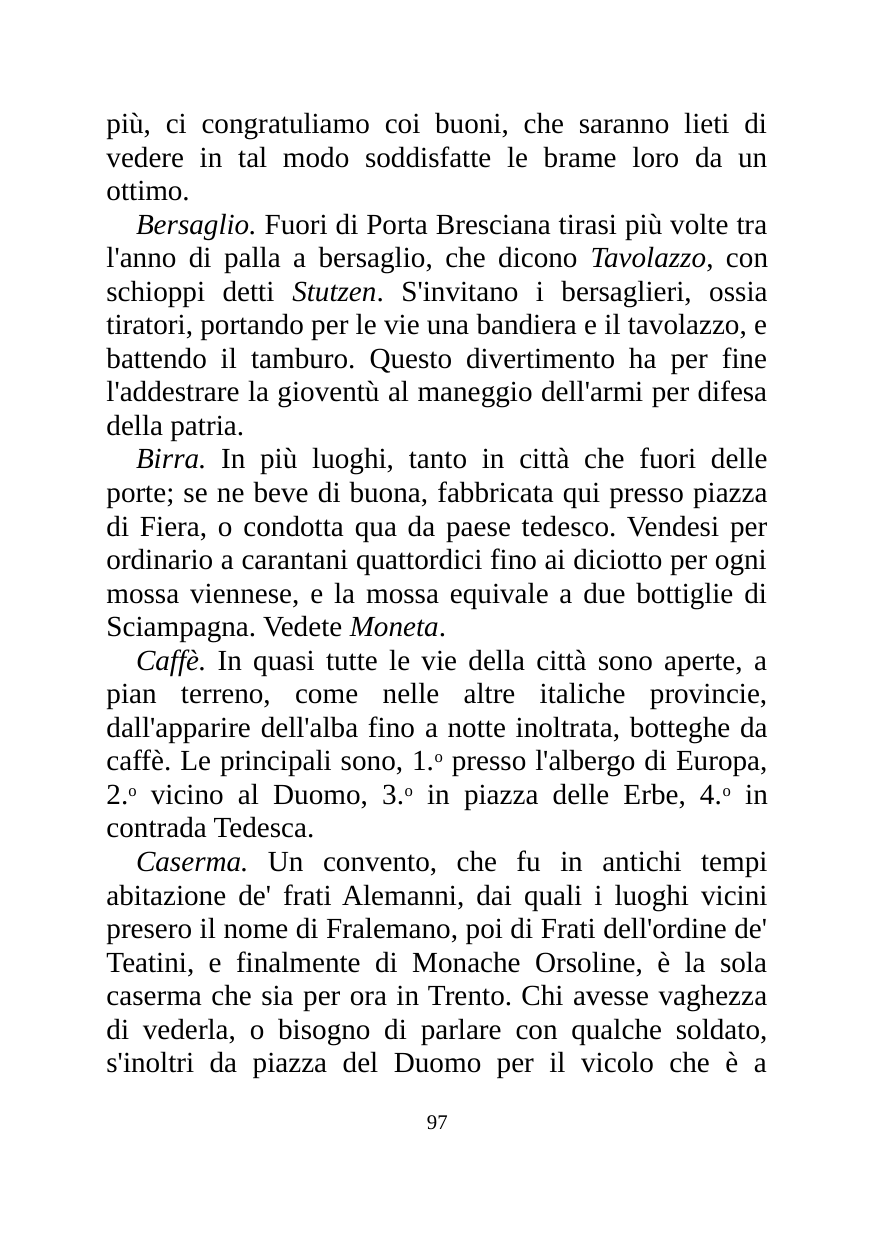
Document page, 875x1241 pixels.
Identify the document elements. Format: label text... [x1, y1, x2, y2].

text Caserma. Un convento, che fu in antichi tempi abitazione de' frati Alemanni, dai quali i luoghi vicini presero il nome di Fralemano, poi di Frati dell'ordine de' Teatini, e finalmente di Monache Orsoline, è la sola caserma che sia per ora in Trento. Chi avesse vaghezza di vederla, o bisogno di parlare con qualche soldato, s'inoltri da piazza del Duomo per il vicolo che è a [106, 844, 768, 1079]
text Birra. In più luoghi, tanto in città che fuori delle porte; se ne beve di buona, fabbricata qui presso piazza di Fiera, o condotta qua da paese tedesco. Vendesi per ordinario a carantani quattordici fino ai diciotto per ogni mossa viennese, e la mossa equivale a due bottiglie di Sciampagna. Vedete Moneta. [106, 442, 768, 643]
text Bersaglio. Fuori di Porta Bresciana tirasi più volte tra l'anno di palla a bersaglio, che dicono Tavolazzo, con schioppi detti Stutzen. S'invitano i bersaglieri, ossia tiratori, portando per le vie una bandiera e il tavolazzo, e battendo il tamburo. Questo divertimento ha per fine l'addestrare la gioventù al maneggio dell'armi per difesa della patria. [106, 207, 768, 442]
text Caffè. In quasi tutte le vie della città sono aperte, a pian terreno, come nelle altre italiche provincie, dall'apparire dell'alba fino a notte inoltrata, botteghe da caffè. Le principali sono, 1.o presso l'albergo di Europa, 2.o vicino al Duomo, 3.o in piazza delle Erbe, 4.o in contrada Tedesca. [106, 643, 768, 844]
text più, ci congratuliamo coi buoni, che saranno lieti di vedere in tal modo soddisfatte le brame loro da un ottimo. [106, 106, 768, 207]
